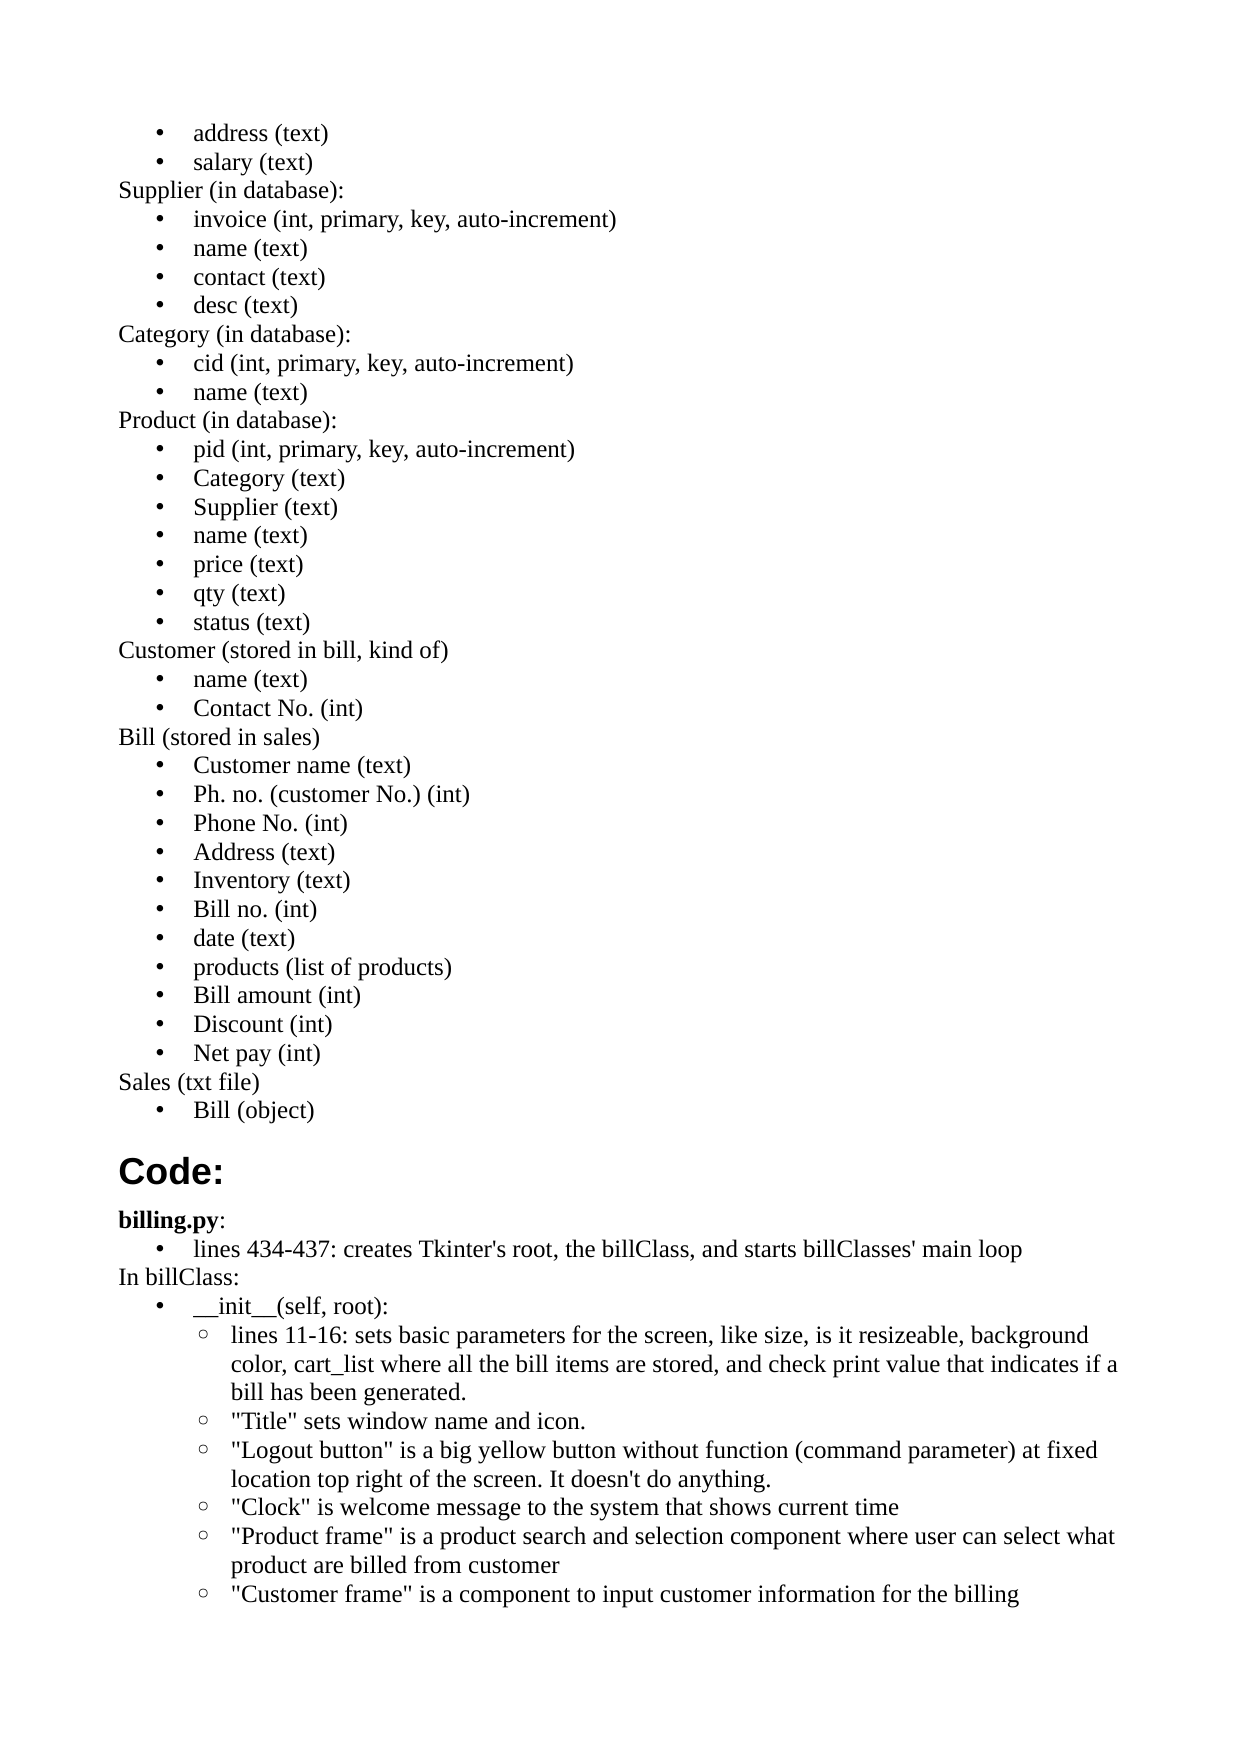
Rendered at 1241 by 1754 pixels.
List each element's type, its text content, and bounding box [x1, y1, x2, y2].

list name (text) [156, 521, 1122, 549]
list products (list of products) [156, 952, 1122, 981]
list lines 434-437: creates Tkinter's root, the billClass, and starts billClasses' main loop [156, 1234, 1122, 1262]
list Supplier (text) [156, 492, 1122, 521]
list cid (int, primary, key, auto-increment) [156, 348, 1122, 377]
list "Customer frame" is a component to input customer information for the billing [193, 1579, 1122, 1607]
list name (text) [156, 377, 1122, 406]
list Phone No. (int) [156, 808, 1122, 837]
list qty (text) [156, 578, 1122, 607]
list price (text) [156, 549, 1122, 578]
list Address (text) [156, 837, 1122, 866]
text billing.py: [118, 1205, 1122, 1234]
text In billClass: [118, 1262, 1122, 1291]
list Inventory (text) [156, 866, 1122, 894]
list "Product frame" is a product search and selection component where user can select what product are billed from customer [193, 1521, 1122, 1579]
list pid (int, primary, key, auto-increment) [156, 434, 1122, 463]
list Bill amount (int) [156, 981, 1122, 1009]
list Net pay (int) [156, 1038, 1122, 1067]
list address (text) [156, 118, 1122, 147]
list name (text) [156, 233, 1122, 262]
list "Logout button" is a big yellow button without function (command parameter) at fixed location top right of the screen. It doesn't do anything. [193, 1435, 1122, 1492]
text Product (in database): [118, 406, 1122, 434]
text Bill (stored in sales) [118, 722, 1122, 751]
list name (text) [156, 664, 1122, 693]
list "Clock" is welcome message to the system that shows current time [193, 1492, 1122, 1521]
text Supplier (in database): [118, 176, 1122, 204]
list Contact No. (int) [156, 693, 1122, 722]
text Customer (stored in bill, kind of) [118, 636, 1122, 664]
list __init__(self, root): [156, 1291, 1122, 1320]
list salary (text) [156, 147, 1122, 176]
subtitle Code: [118, 1149, 1122, 1192]
list contact (text) [156, 262, 1122, 291]
list Discount (int) [156, 1009, 1122, 1038]
list Customer name (text) [156, 751, 1122, 779]
list Bill no. (int) [156, 894, 1122, 923]
list lines 11-16: sets basic parameters for the screen, like size, is it resizeable, background color, cart_list where all the bill items are stored, and check print value that indicates if a bill has been generated. [193, 1320, 1122, 1406]
list Ph. no. (customer No.) (int) [156, 779, 1122, 808]
list Bill (object) [156, 1096, 1122, 1124]
text Category (in database): [118, 319, 1122, 348]
list desc (text) [156, 291, 1122, 319]
list status (text) [156, 607, 1122, 636]
list invoice (int, primary, key, auto-increment) [156, 204, 1122, 233]
list date (text) [156, 923, 1122, 952]
list "Title" sets window name and icon. [193, 1406, 1122, 1435]
list Category (text) [156, 463, 1122, 492]
text Sales (txt file) [118, 1067, 1122, 1096]
